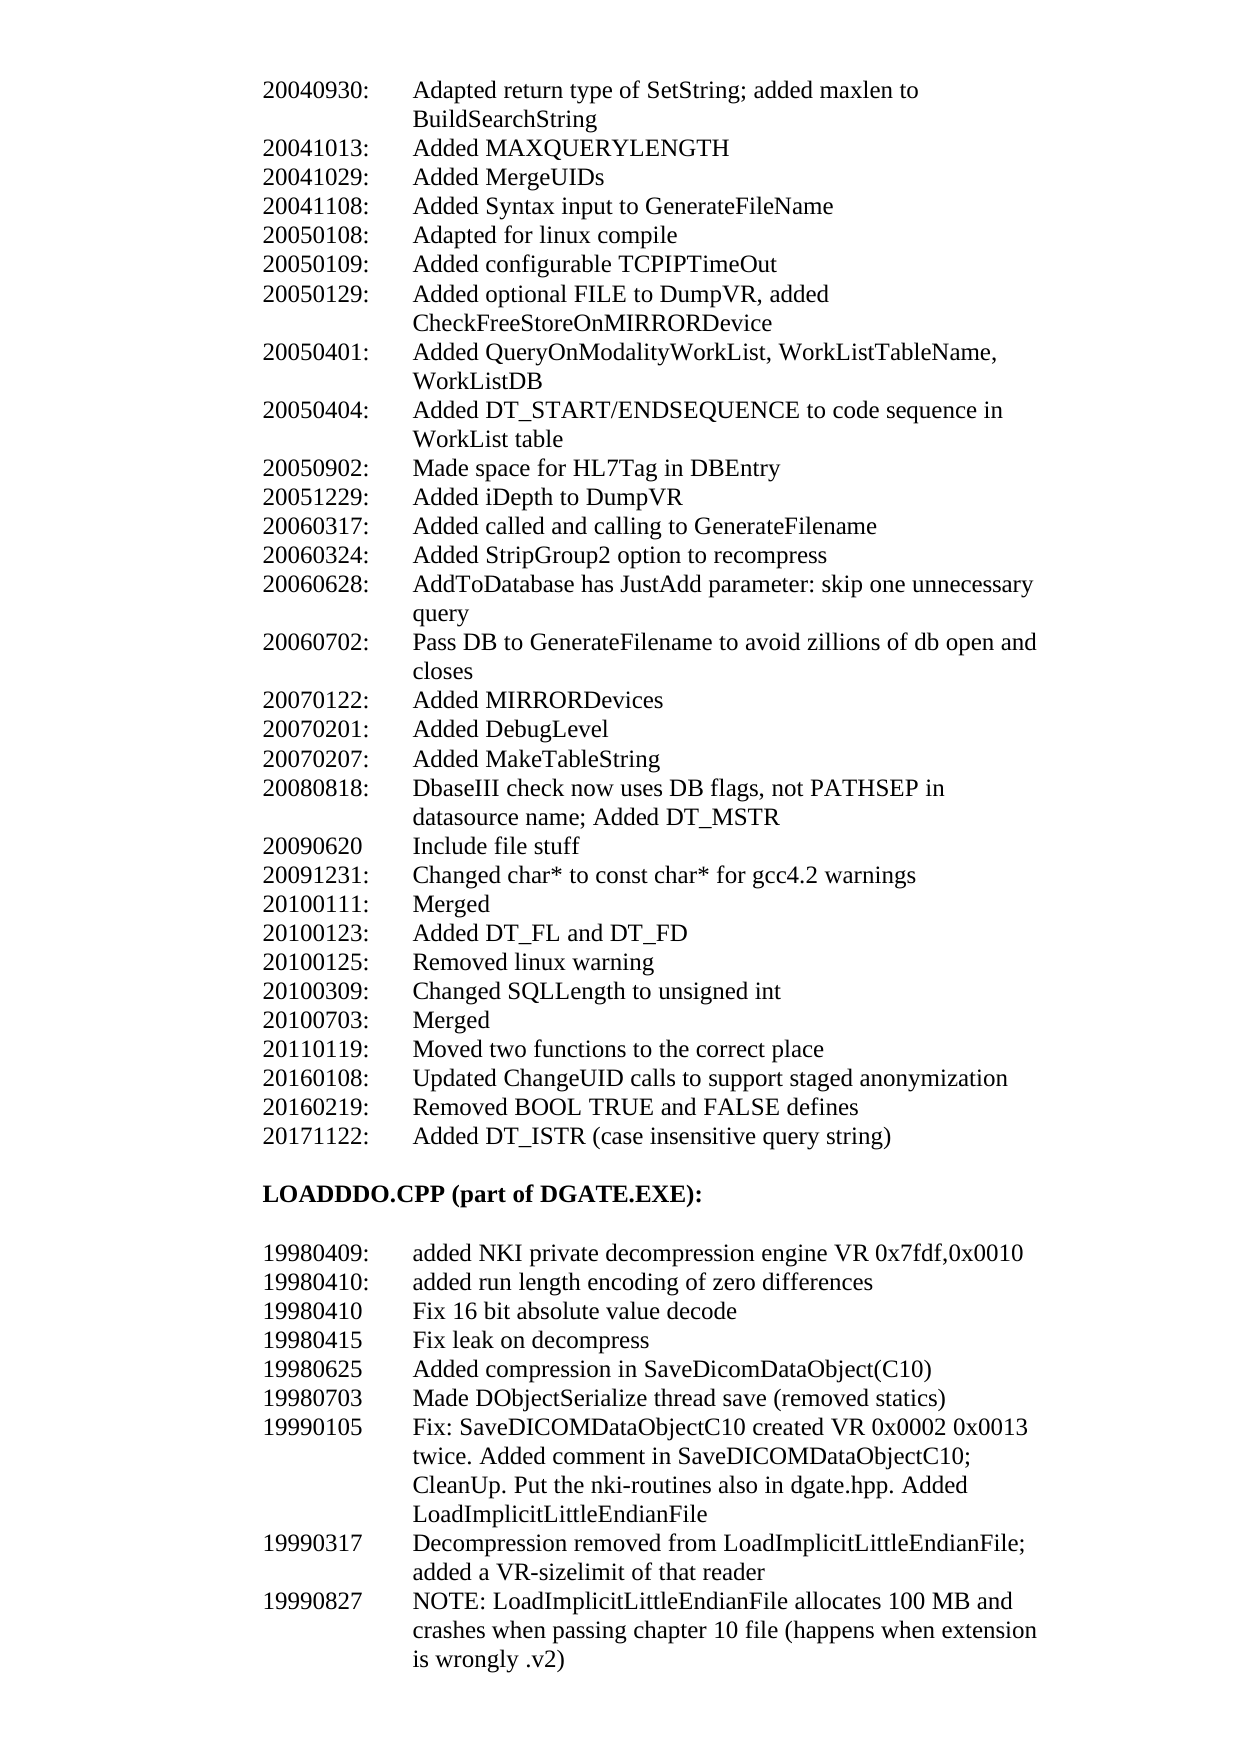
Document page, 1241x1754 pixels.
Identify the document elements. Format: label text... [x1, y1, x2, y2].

text 20050404: Added DT_START/ENDSEQUENCE to code sequence in WorkList table [262, 395, 1053, 453]
text 20060702: Pass DB to GenerateFilename to avoid zillions of db open and closes [262, 627, 1053, 685]
text 20041013: Added MAXQUERYLENGTH [262, 133, 1053, 162]
text 19980409: added NKI private decompression engine VR 0x7fdf,0x0010 [262, 1237, 1053, 1267]
text LOADDDO.CPP (part of DGATE.EXE): [262, 1179, 1053, 1208]
text 19980410: added run length encoding of zero differences [262, 1267, 1053, 1296]
text 19990317 Decompression removed from LoadImplicitLittleEndianFile; added a VR-sizelimit of that reader [262, 1528, 1053, 1586]
text 20050109: Added configurable TCPIPTimeOut [187, 249, 1053, 278]
text 20040930: Adapted return type of SetString; added maxlen to BuildSearchString [262, 75, 1053, 133]
text 20100111: Merged [262, 889, 1053, 918]
text 20050129: Added optional FILE to DumpVR, added CheckFreeStoreOnMIRRORDevice [262, 278, 1053, 337]
text 19980703 Made DObjectSerialize thread save (removed statics) [262, 1383, 1053, 1412]
text 20091231: Changed char* to const char* for gcc4.2 warnings [262, 860, 1053, 889]
text 20041029: Added MergeUIDs [262, 162, 1053, 191]
text 20090620 Include file stuff [262, 831, 1053, 860]
text 20041108: Added Syntax input to GenerateFileName [187, 191, 1053, 220]
text 19980410 Fix 16 bit absolute value decode [262, 1296, 1053, 1325]
text 20110119: Moved two functions to the correct place [262, 1034, 1053, 1063]
text 19980415 Fix leak on decompress [262, 1325, 1053, 1354]
text 20060324: Added StripGroup2 option to recompress [262, 540, 1053, 569]
text 20050902: Made space for HL7Tag in DBEntry [262, 453, 1053, 482]
text 19980625 Added compression in SaveDicomDataObject(C10) [262, 1354, 1053, 1383]
text 19990827 NOTE: LoadImplicitLittleEndianFile allocates 100 MB and crashes when passing chapter 10 file (happens when extension is wrongly .v2) [262, 1586, 1053, 1673]
text 20050108: Adapted for linux compile [187, 220, 1053, 249]
text 20160219: Removed BOOL TRUE and FALSE defines [262, 1092, 1053, 1121]
text 20070201: Added DebugLevel [262, 714, 1053, 743]
text 20171122: Added DT_ISTR (case insensitive query string) [262, 1121, 1053, 1150]
text 20160108: Updated ChangeUID calls to support staged anonymization [262, 1063, 1053, 1092]
text 20100703: Merged [262, 1005, 1053, 1034]
text 20070122: Added MIRRORDevices [262, 685, 1053, 714]
text 20100125: Removed linux warning [262, 947, 1053, 976]
text 19990105 Fix: SaveDICOMDataObjectC10 created VR 0x0002 0x0013 twice. Added comment in SaveDICOMDataObjectC10; CleanUp. Put the nki-routines also in dgate.hpp. Added LoadImplicitLittleEndianFile [262, 1412, 1053, 1528]
text 20100123: Added DT_FL and DT_FD [262, 918, 1053, 947]
text 20080818: DbaseIII check now uses DB flags, not PATHSEP in datasource name; Added DT_MSTR [262, 772, 1053, 831]
text 20100309: Changed SQLLength to unsigned int [262, 976, 1053, 1005]
text 20060317: Added called and calling to GenerateFilename [262, 511, 1053, 540]
text 20070207: Added MakeTableString [262, 743, 1053, 772]
text 20060628: AddToDatabase has JustAdd parameter: skip one unnecessary query [262, 569, 1053, 627]
text 20051229: Added iDepth to DumpVR [262, 482, 1053, 511]
text 20050401: Added QueryOnModalityWorkList, WorkListTableName, WorkListDB [262, 337, 1053, 395]
